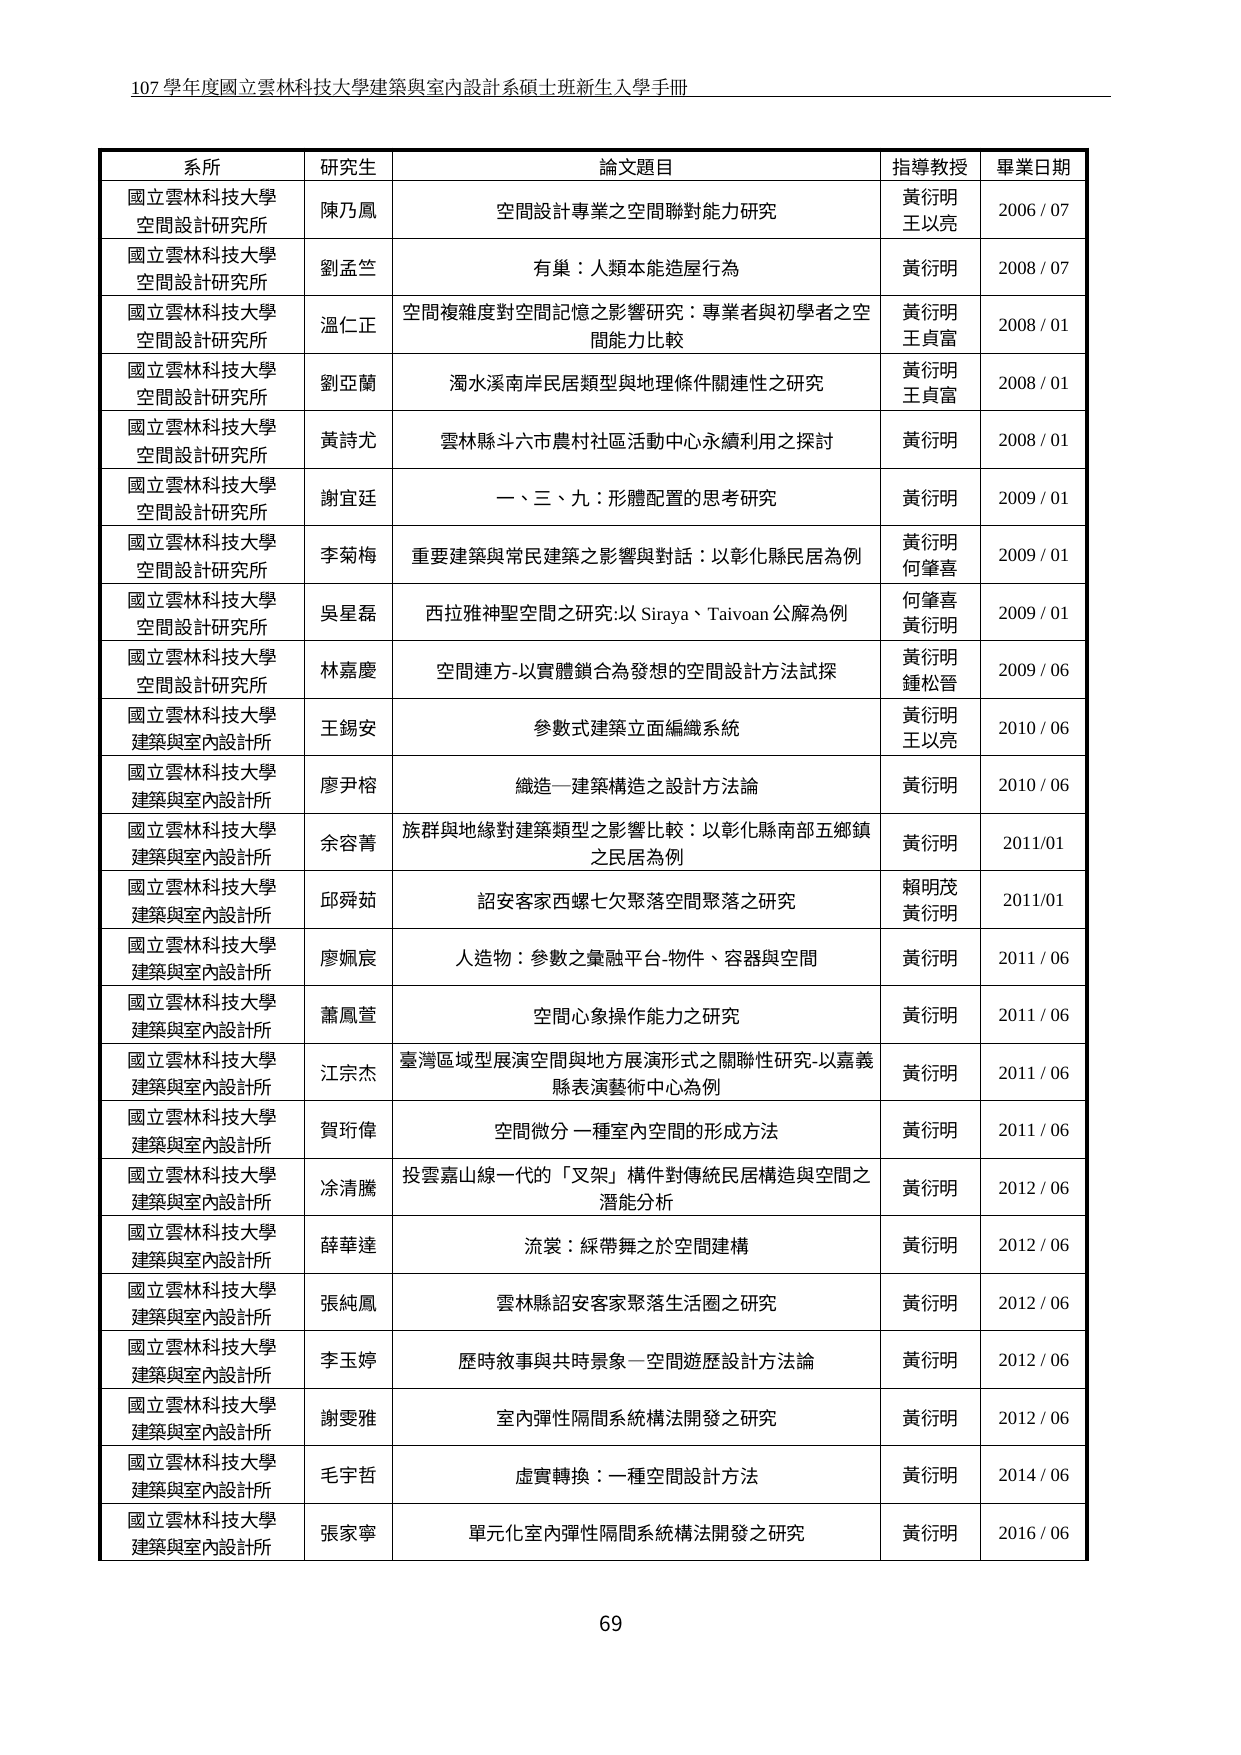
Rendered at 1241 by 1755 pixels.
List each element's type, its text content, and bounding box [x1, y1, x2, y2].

table_cell 李玉婷 [305, 1331, 392, 1387]
table_cell 溫仁正 [305, 296, 392, 352]
table_cell 空間複雜度對空間記憶之影響研究：專業者與初學者之空間能力比較 [393, 296, 880, 352]
table_cell 張家寧 [305, 1504, 392, 1560]
table_cell 張純鳳 [305, 1274, 392, 1330]
table_cell 參數式建築立面編織系統 [393, 699, 880, 755]
table_cell 廖尹榕 [305, 756, 392, 812]
table_cell 空間微分 一種室內空間的形成方法 [393, 1101, 880, 1157]
table_cell 林嘉慶 [305, 641, 392, 697]
table_cell 2009 / 01 [981, 526, 1085, 582]
table_cell 黃衍明 王以亮 [881, 181, 980, 237]
table_cell 族群與地緣對建築類型之影響比較：以彰化縣南部五鄉鎮之民居為例 [393, 814, 880, 870]
table_cell 2008 / 01 [981, 296, 1085, 352]
table_cell 2010 / 06 [981, 756, 1085, 812]
table_cell 黃衍明 [881, 1389, 980, 1445]
table_cell 2011 / 06 [981, 1101, 1085, 1157]
table_cell 黃詩尤 [305, 411, 392, 467]
table_cell 黃衍明 [881, 239, 980, 295]
table_cell 何肇喜 黃衍明 [881, 584, 980, 640]
table_cell 國立雲林科技大學 空間設計研究所 [102, 469, 304, 525]
table_cell 黃衍明 王貞富 [881, 354, 980, 410]
table_cell 一、三、九：形體配置的思考研究 [393, 469, 880, 525]
table_cell 毛宇哲 [305, 1446, 392, 1502]
table_cell 國立雲林科技大學 建築與室內設計所 [102, 699, 304, 755]
table_cell 賀珩偉 [305, 1101, 392, 1157]
table_cell 黃衍明 王貞富 [881, 296, 980, 352]
table_cell 國立雲林科技大學 空間設計研究所 [102, 181, 304, 237]
table_cell 國立雲林科技大學 空間設計研究所 [102, 584, 304, 640]
table_cell 黃衍明 何肇喜 [881, 526, 980, 582]
table_header 系所 [102, 152, 304, 180]
table_cell 空間設計專業之空間聯對能力研究 [393, 181, 880, 237]
table_cell 江宗杰 [305, 1044, 392, 1100]
table_cell 黃衍明 [881, 814, 980, 870]
table_cell 西拉雅神聖空間之研究:以Siraya、Taivoan公廨為例 [393, 584, 880, 640]
table_cell 劉孟竺 [305, 239, 392, 295]
table_header 畢業日期 [981, 152, 1085, 180]
table_cell 2012 / 06 [981, 1159, 1085, 1215]
table_cell 2016 / 06 [981, 1504, 1085, 1560]
table_cell 雲林縣斗六市農村社區活動中心永續利用之探討 [393, 411, 880, 467]
table_cell 國立雲林科技大學 空間設計研究所 [102, 641, 304, 697]
table_cell 2009 / 01 [981, 584, 1085, 640]
table_cell 黃衍明 [881, 1044, 980, 1100]
table_cell 國立雲林科技大學 建築與室內設計所 [102, 814, 304, 870]
table_cell 重要建築與常民建築之影響與對話：以彰化縣民居為例 [393, 526, 880, 582]
table_cell 歷時敘事與共時景象—空間遊歷設計方法論 [393, 1331, 880, 1387]
table_cell 黃衍明 [881, 469, 980, 525]
table_cell 國立雲林科技大學 建築與室內設計所 [102, 929, 304, 985]
table_header 論文題目 [393, 152, 880, 180]
table_cell 黃衍明 [881, 1216, 980, 1272]
table_cell 凃清騰 [305, 1159, 392, 1215]
table_cell 劉亞蘭 [305, 354, 392, 410]
table_cell 室內彈性隔間系統構法開發之研究 [393, 1389, 880, 1445]
table_cell 黃衍明 王以亮 [881, 699, 980, 755]
table_cell 王錫安 [305, 699, 392, 755]
table_cell 蕭鳳萱 [305, 986, 392, 1042]
table_cell 黃衍明 [881, 1331, 980, 1387]
table_cell 2011 / 06 [981, 929, 1085, 985]
table_cell 2011 / 06 [981, 1044, 1085, 1100]
table_cell 虛實轉換：一種空間設計方法 [393, 1446, 880, 1502]
table_cell 2009 / 06 [981, 641, 1085, 697]
table_cell 流裳：綵帶舞之於空間建構 [393, 1216, 880, 1272]
table_cell 余容菁 [305, 814, 392, 870]
table_cell 謝宜廷 [305, 469, 392, 525]
table_cell 陳乃鳳 [305, 181, 392, 237]
table_cell 2006 / 07 [981, 181, 1085, 237]
table_cell 國立雲林科技大學 建築與室內設計所 [102, 1331, 304, 1387]
table_cell 2008 / 07 [981, 239, 1085, 295]
table_cell 國立雲林科技大學 空間設計研究所 [102, 526, 304, 582]
table_cell 吳星磊 [305, 584, 392, 640]
table_cell 有巢：人類本能造屋行為 [393, 239, 880, 295]
table_cell 2011/01 [981, 871, 1085, 927]
table_header 研究生 [305, 152, 392, 180]
table_cell 國立雲林科技大學 建築與室內設計所 [102, 1216, 304, 1272]
table_cell 投雲嘉山線一代的「叉架」構件對傳統民居構造與空間之潛能分析 [393, 1159, 880, 1215]
table_cell 黃衍明 [881, 1446, 980, 1502]
table_cell 廖姵宸 [305, 929, 392, 985]
table_cell 黃衍明 [881, 411, 980, 467]
table_cell 國立雲林科技大學 建築與室內設計所 [102, 756, 304, 812]
table_cell 2010 / 06 [981, 699, 1085, 755]
table_cell 織造─建築構造之設計方法論 [393, 756, 880, 812]
table_cell 2009 / 01 [981, 469, 1085, 525]
table_cell 國立雲林科技大學 空間設計研究所 [102, 239, 304, 295]
table_cell 國立雲林科技大學 空間設計研究所 [102, 354, 304, 410]
table_cell 雲林縣詔安客家聚落生活圈之研究 [393, 1274, 880, 1330]
table_cell 國立雲林科技大學 建築與室內設計所 [102, 1274, 304, 1330]
table_cell 國立雲林科技大學 建築與室內設計所 [102, 1044, 304, 1100]
table_cell 國立雲林科技大學 建築與室內設計所 [102, 1446, 304, 1502]
table_cell 單元化室內彈性隔間系統構法開發之研究 [393, 1504, 880, 1560]
table_cell 2012 / 06 [981, 1216, 1085, 1272]
table_cell 2011/01 [981, 814, 1085, 870]
table_cell 空間連方-以實體鎖合為發想的空間設計方法試探 [393, 641, 880, 697]
table_cell 黃衍明 [881, 1504, 980, 1560]
table_cell 黃衍明 [881, 1159, 980, 1215]
table_cell 國立雲林科技大學 建築與室內設計所 [102, 1159, 304, 1215]
table_cell 國立雲林科技大學 空間設計研究所 [102, 411, 304, 467]
table_cell 國立雲林科技大學 建築與室內設計所 [102, 986, 304, 1042]
table_cell 人造物：參數之彙融平台-物件、容器與空間 [393, 929, 880, 985]
table_cell 黃衍明 [881, 756, 980, 812]
table_cell 國立雲林科技大學 建築與室內設計所 [102, 871, 304, 927]
table_cell 臺灣區域型展演空間與地方展演形式之關聯性研究-以嘉義縣表演藝術中心為例 [393, 1044, 880, 1100]
table_cell 賴明茂 黃衍明 [881, 871, 980, 927]
table_cell 黃衍明 鍾松晉 [881, 641, 980, 697]
table_cell 濁水溪南岸民居類型與地理條件關連性之研究 [393, 354, 880, 410]
table_cell 黃衍明 [881, 1101, 980, 1157]
table_cell 2011 / 06 [981, 986, 1085, 1042]
table_cell 2008 / 01 [981, 411, 1085, 467]
table_cell 國立雲林科技大學 建築與室內設計所 [102, 1389, 304, 1445]
table_cell 薛華達 [305, 1216, 392, 1272]
table_cell 2012 / 06 [981, 1274, 1085, 1330]
table_cell 2012 / 06 [981, 1389, 1085, 1445]
table_cell 空間心象操作能力之研究 [393, 986, 880, 1042]
table_cell 2012 / 06 [981, 1331, 1085, 1387]
table_header 指導教授 [881, 152, 980, 180]
table_cell 黃衍明 [881, 1274, 980, 1330]
table_cell 2014 / 06 [981, 1446, 1085, 1502]
table_cell 黃衍明 [881, 986, 980, 1042]
table_cell 國立雲林科技大學 建築與室內設計所 [102, 1101, 304, 1157]
table_cell 李菊梅 [305, 526, 392, 582]
table_cell 謝雯雅 [305, 1389, 392, 1445]
table_cell 詔安客家西螺七欠聚落空間聚落之研究 [393, 871, 880, 927]
table_cell 2008 / 01 [981, 354, 1085, 410]
table_cell 國立雲林科技大學 空間設計研究所 [102, 296, 304, 352]
table_cell 黃衍明 [881, 929, 980, 985]
table_cell 邱舜茹 [305, 871, 392, 927]
table_cell 國立雲林科技大學 建築與室內設計所 [102, 1504, 304, 1560]
